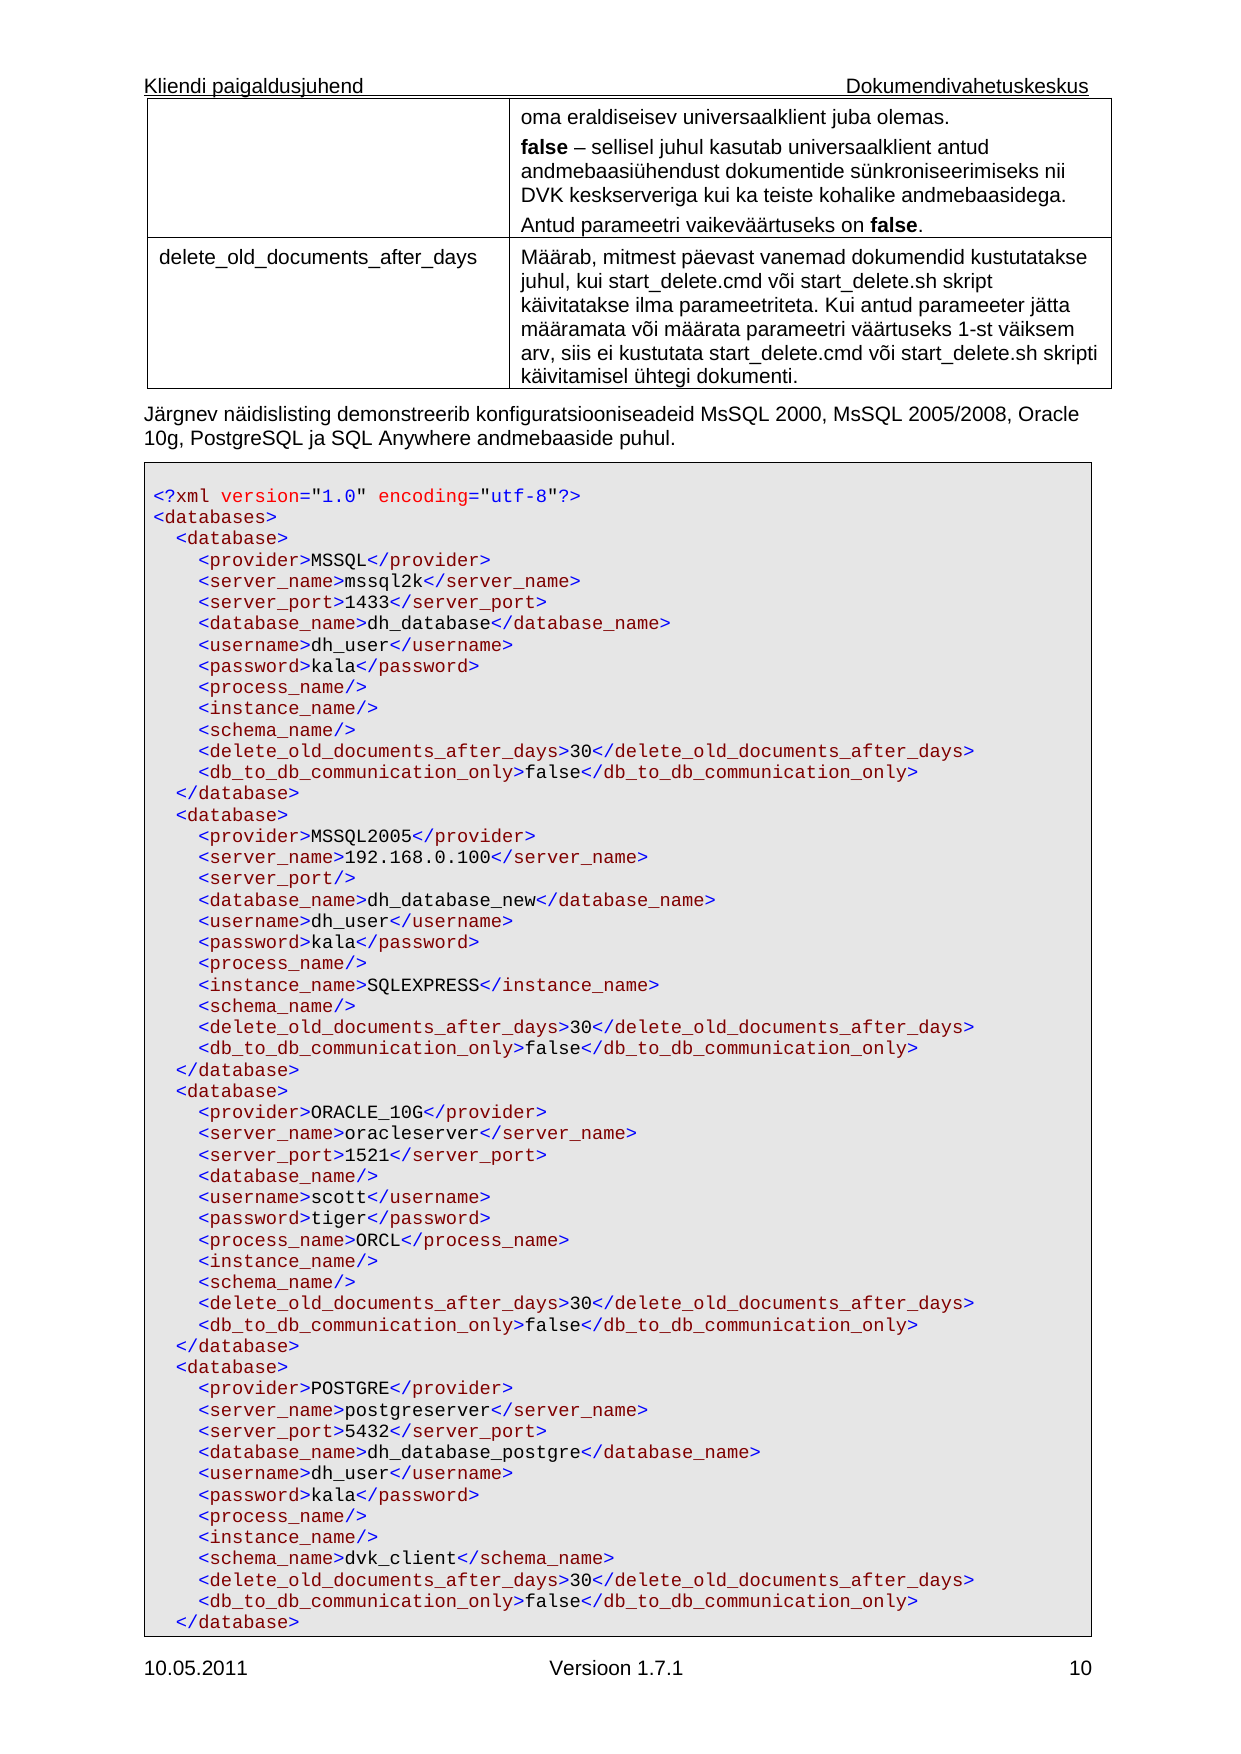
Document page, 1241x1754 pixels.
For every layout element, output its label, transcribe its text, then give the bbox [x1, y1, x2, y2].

text <database> [145, 526, 1091, 547]
text <username>dh_user</username> [145, 1461, 1091, 1482]
text <database> [145, 1078, 1091, 1100]
text <server_port>5432</server_port> [145, 1418, 1091, 1440]
text <?xml version="1.0" encoding="utf-8"?> [145, 483, 1091, 505]
text </database> [145, 1610, 1091, 1636]
text <username>dh_user</username> [145, 632, 1091, 653]
text <database> [145, 802, 1091, 823]
text <provider>ORACLE_10G</provider> [145, 1100, 1091, 1121]
text <db_to_db_communication_only>false</db_to_db_communication_only> [145, 1588, 1091, 1610]
text </database> [145, 1057, 1091, 1078]
table_cell oma eraldiseisev universaalklient juba olemas. false – sellisel juhul kasutab universaalklient antud andmebaasiühendust dokumentide sünkroniseerimiseks nii DVK keskserveriga kui ka teiste kohalike andmebaasidega. Antud parameetri vaikeväärtuseks on false. [510, 99, 1111, 237]
text <database> [145, 1355, 1091, 1376]
text <schema_name/> [145, 993, 1091, 1015]
text <server_name>mssql2k</server_name> [145, 568, 1091, 590]
text <password>tiger</password> [145, 1206, 1091, 1227]
text <instance_name/> [145, 696, 1091, 717]
text <password>kala</password> [145, 1482, 1091, 1503]
text <process_name/> [145, 951, 1091, 972]
text <server_name>postgreserver</server_name> [145, 1397, 1091, 1418]
text <database_name>dh_database</database_name> [145, 611, 1091, 632]
text Järgnev näidislisting demonstreerib konfiguratsiooniseadeid MsSQL 2000, MsSQL 2005/2008, Oracle 10g, PostgreSQL ja SQL Anywhere andmebaaside puhul. [144, 402, 1092, 450]
text <database_name/> [145, 1163, 1091, 1185]
text <delete_old_documents_after_days>30</delete_old_documents_after_days> [145, 1567, 1091, 1588]
text <process_name>ORCL</process_name> [145, 1227, 1091, 1248]
text <provider>MSSQL</provider> [145, 547, 1091, 568]
text <schema_name>dvk_client</schema_name> [145, 1546, 1091, 1567]
text <password>kala</password> [145, 653, 1091, 675]
text <schema_name/> [145, 717, 1091, 738]
text <instance_name/> [145, 1525, 1091, 1546]
text <process_name/> [145, 1503, 1091, 1525]
text <databases> [145, 505, 1091, 526]
text </database> [145, 781, 1091, 802]
text <server_port>1521</server_port> [145, 1142, 1091, 1163]
table_cell Määrab, mitmest päevast vanemad dokumendid kustutatakse juhul, kui start_delete.cmd või start_delete.sh skript käivitatakse ilma parameetriteta. Kui antud parameeter jätta määramata või määrata parameetri väärtuseks 1-st väiksem arv, siis ei kustutata start_delete.cmd või start_delete.sh skripti käivitamisel ühtegi dokumenti. [510, 238, 1111, 388]
text </database> [145, 1333, 1091, 1355]
text <database_name>dh_database_new</database_name> [145, 887, 1091, 908]
table_cell [148, 99, 509, 237]
text <db_to_db_communication_only>false</db_to_db_communication_only> [145, 1036, 1091, 1057]
text <process_name/> [145, 675, 1091, 696]
text <db_to_db_communication_only>false</db_to_db_communication_only> [145, 760, 1091, 781]
text <schema_name/> [145, 1270, 1091, 1291]
text <delete_old_documents_after_days>30</delete_old_documents_after_days> [145, 1291, 1091, 1312]
text <delete_old_documents_after_days>30</delete_old_documents_after_days> [145, 738, 1091, 760]
text <database_name>dh_database_postgre</database_name> [145, 1440, 1091, 1461]
text <server_port>1433</server_port> [145, 590, 1091, 611]
table_cell delete_old_documents_after_days [148, 238, 509, 388]
text <username>dh_user</username> [145, 908, 1091, 930]
text <db_to_db_communication_only>false</db_to_db_communication_only> [145, 1312, 1091, 1333]
text <instance_name/> [145, 1248, 1091, 1270]
text <server_name>oracleserver</server_name> [145, 1121, 1091, 1142]
text <username>scott</username> [145, 1185, 1091, 1206]
text <delete_old_documents_after_days>30</delete_old_documents_after_days> [145, 1015, 1091, 1036]
text <provider>MSSQL2005</provider> [145, 823, 1091, 845]
text <server_port/> [145, 866, 1091, 887]
text <server_name>192.168.0.100</server_name> [145, 845, 1091, 866]
text <instance_name>SQLEXPRESS</instance_name> [145, 972, 1091, 993]
text <password>kala</password> [145, 930, 1091, 951]
text <provider>POSTGRE</provider> [145, 1376, 1091, 1397]
